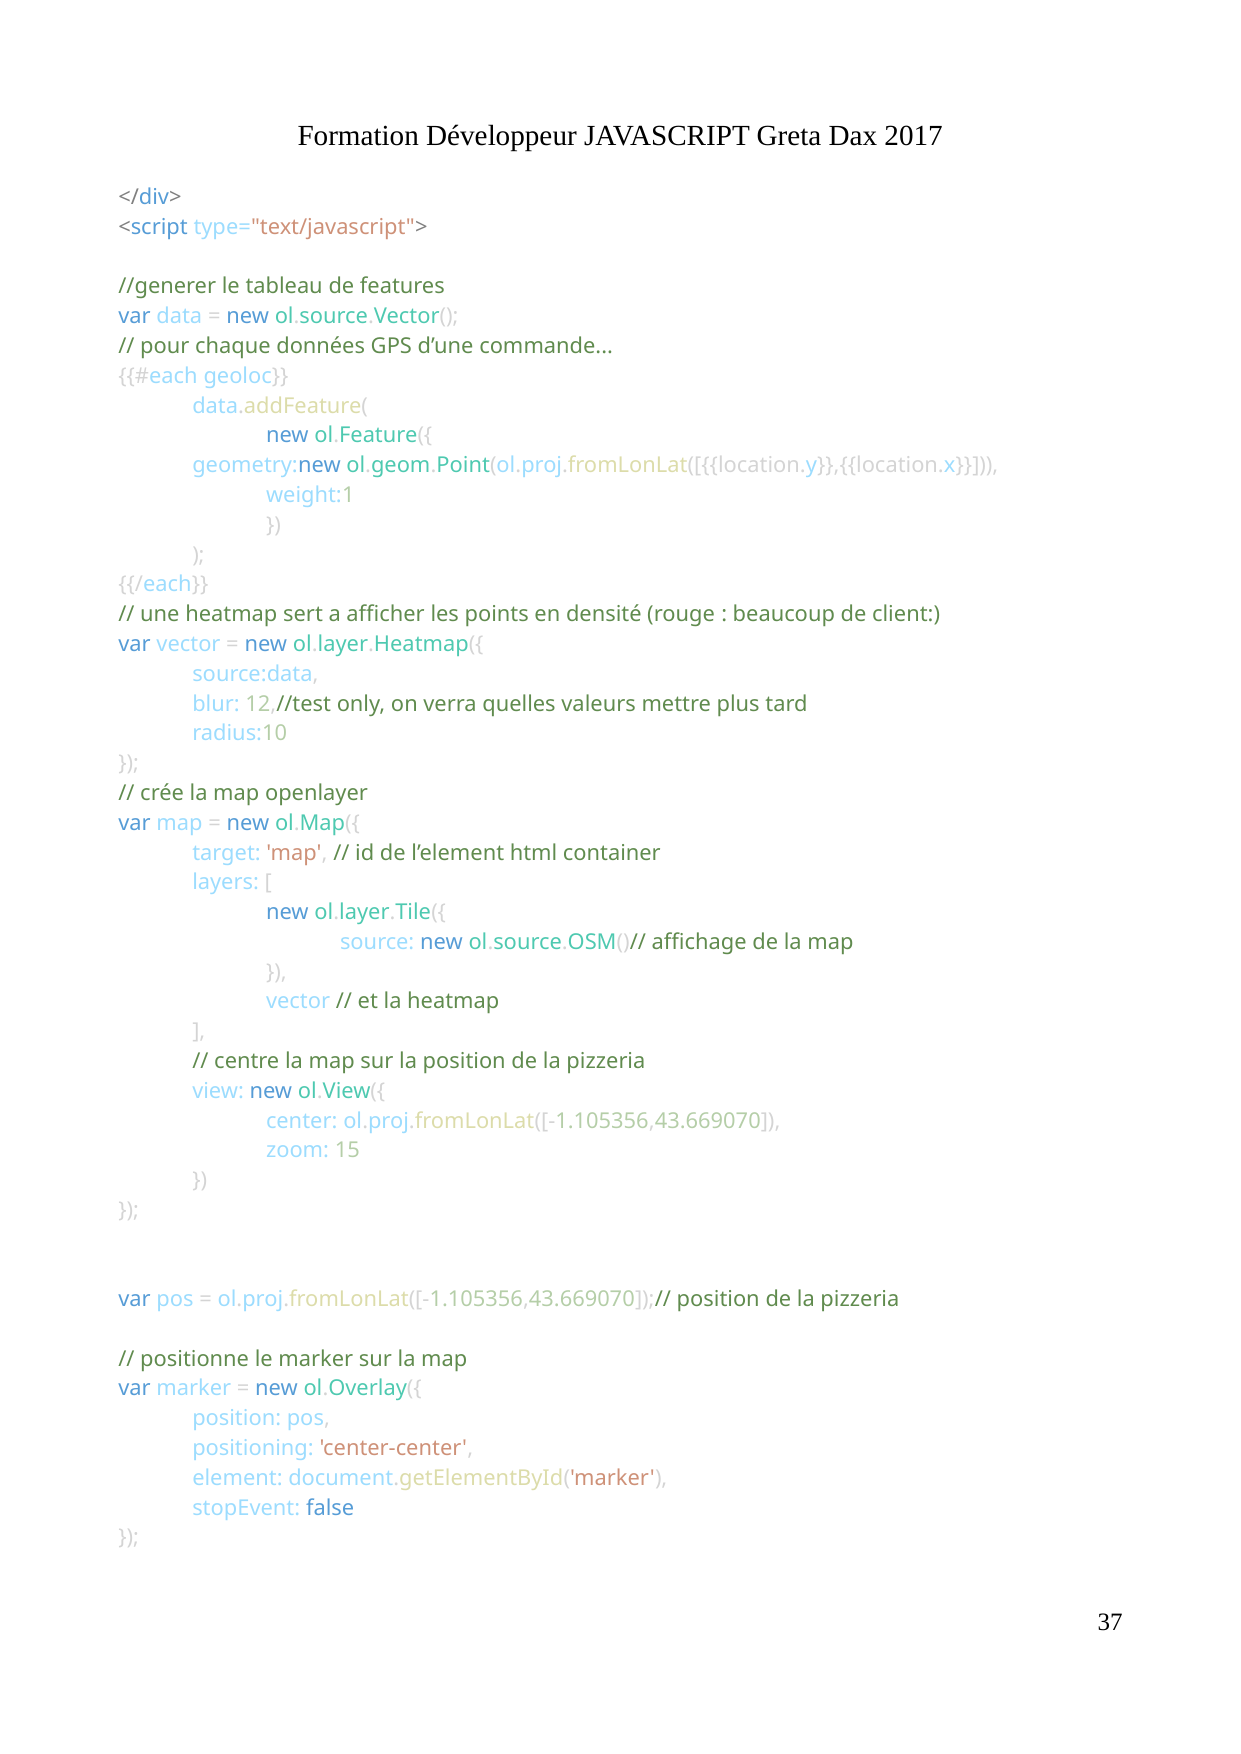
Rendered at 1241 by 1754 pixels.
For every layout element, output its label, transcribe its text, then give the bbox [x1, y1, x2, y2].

text layers: [ [118, 866, 1122, 896]
text blur: 12,//test only, on verra quelles valeurs mettre plus tard [118, 687, 1122, 717]
text center: ol.proj.fromLonLat([-1.105356,43.669070]), [118, 1104, 1122, 1134]
text stopEvent: false [118, 1491, 1122, 1521]
text new ol.layer.Tile({ [118, 896, 1122, 926]
text element: document.getElementById('marker'), [118, 1462, 1122, 1491]
text </div> [118, 181, 1122, 211]
text source: new ol.source.OSM()// affichage de la map [118, 926, 1122, 956]
text // pour chaque données GPS d’une commande... [118, 330, 1122, 360]
text var marker = new ol.Overlay({ [118, 1372, 1122, 1402]
text var vector = new ol.layer.Heatmap({ [118, 628, 1122, 658]
text ], [118, 1015, 1122, 1045]
text ); [118, 538, 1122, 568]
text }) [118, 509, 1122, 538]
text data.addFeature( [118, 389, 1122, 419]
text // centre la map sur la position de la pizzeria [118, 1045, 1122, 1075]
text new ol.Feature({ [118, 419, 1122, 449]
text zoom: 15 [118, 1134, 1122, 1164]
text // positionne le marker sur la map [118, 1342, 1122, 1372]
text var data = new ol.source.Vector(); [118, 300, 1122, 330]
text var map = new ol.Map({ [118, 807, 1122, 836]
text target: 'map', // id de l’element html container [118, 836, 1122, 866]
text // crée la map openlayer [118, 777, 1122, 807]
text <script type="text/javascript"> [118, 211, 1122, 241]
text var pos = ol.proj.fromLonLat([-1.105356,43.669070]);// position de la pizzeria [118, 1283, 1122, 1313]
text }), [118, 956, 1122, 985]
text view: new ol.View({ [118, 1075, 1122, 1104]
text }) [118, 1164, 1122, 1194]
text positioning: 'center-center', [118, 1432, 1122, 1462]
text position: pos, [118, 1402, 1122, 1432]
text }); [118, 1194, 1122, 1224]
text vector // et la heatmap [118, 985, 1122, 1015]
text radius:10 [118, 717, 1122, 747]
text {{/each}} [118, 568, 1122, 598]
text geometry:new ol.geom.Point(ol.proj.fromLonLat([{{location.y}},{{location.x}}])), [118, 449, 1122, 479]
text // une heatmap sert a afficher les points en densité (rouge : beaucoup de client:) [118, 598, 1122, 628]
text {{#each geoloc}} [118, 360, 1122, 389]
text source:data, [118, 658, 1122, 687]
text weight:1 [118, 479, 1122, 509]
text }); [118, 747, 1122, 777]
text //generer le tableau de features [118, 270, 1122, 300]
text }); [118, 1521, 1122, 1551]
